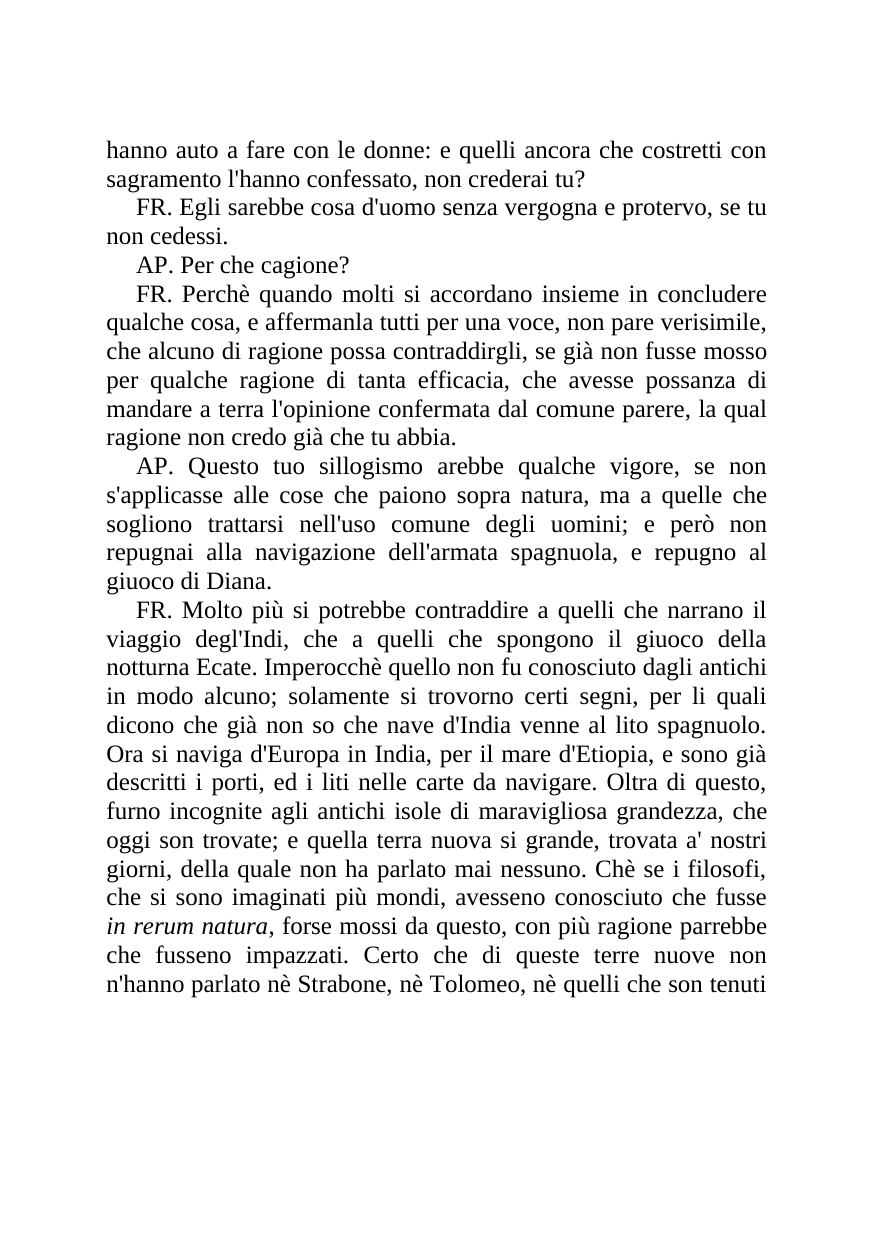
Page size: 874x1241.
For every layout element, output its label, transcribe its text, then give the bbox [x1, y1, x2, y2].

text AP. Questo tuo sillogismo arebbe qualche vigore, se non s'applicasse alle cose che paiono sopra natura, ma a quelle che sogliono trattarsi nell'uso comune degli uomini; e però non repugnai alla navigazione dell'armata spagnuola, e repugno al giuoco di Diana. [106, 451, 768, 595]
text FR. Egli sarebbe cosa d'uomo senza vergogna e protervo, se tu non cedessi. [106, 192, 768, 250]
text hanno auto a fare con le donne: e quelli ancora che costretti con sagramento l'hanno confessato, non crederai tu? [106, 135, 768, 192]
text FR. Perchè quando molti si accordano insieme in concludere qualche cosa, e affermanla tutti per una voce, non pare verisimile, che alcuno di ragione possa contraddirgli, se già non fusse mosso per qualche ragione di tanta efficacia, che avesse possanza di mandare a terra l'opinione confermata dal comune parere, la qual ragione non credo già che tu abbia. [106, 279, 768, 451]
text FR. Molto più si potrebbe contraddire a quelli che narrano il viaggio degl'Indi, che a quelli che spongono il giuoco della notturna Ecate. Imperocchè quello non fu conosciuto dagli antichi in modo alcuno; solamente si trovorno certi segni, per li quali dicono che già non so che nave d'India venne al lito spagnuolo. Ora si naviga d'Europa in India, per il mare d'Etiopia, e sono già descritti i porti, ed i liti nelle carte da navigare. Oltra di questo, furno incognite agli antichi isole di maravigliosa grandezza, che oggi son trovate; e quella terra nuova si grande, trovata a' nostri giorni, della quale non ha parlato mai nessuno. Chè se i filosofi, che si sono imaginati più mondi, avesseno conosciuto che fusse in rerum natura, forse mossi da questo, con più ragione parrebbe che fusseno impazzati. Certo che di queste terre nuove non n'hanno parlato nè Strabone, nè Tolomeo, nè quelli che son tenuti [106, 595, 768, 997]
text AP. Per che cagione? [106, 250, 768, 279]
